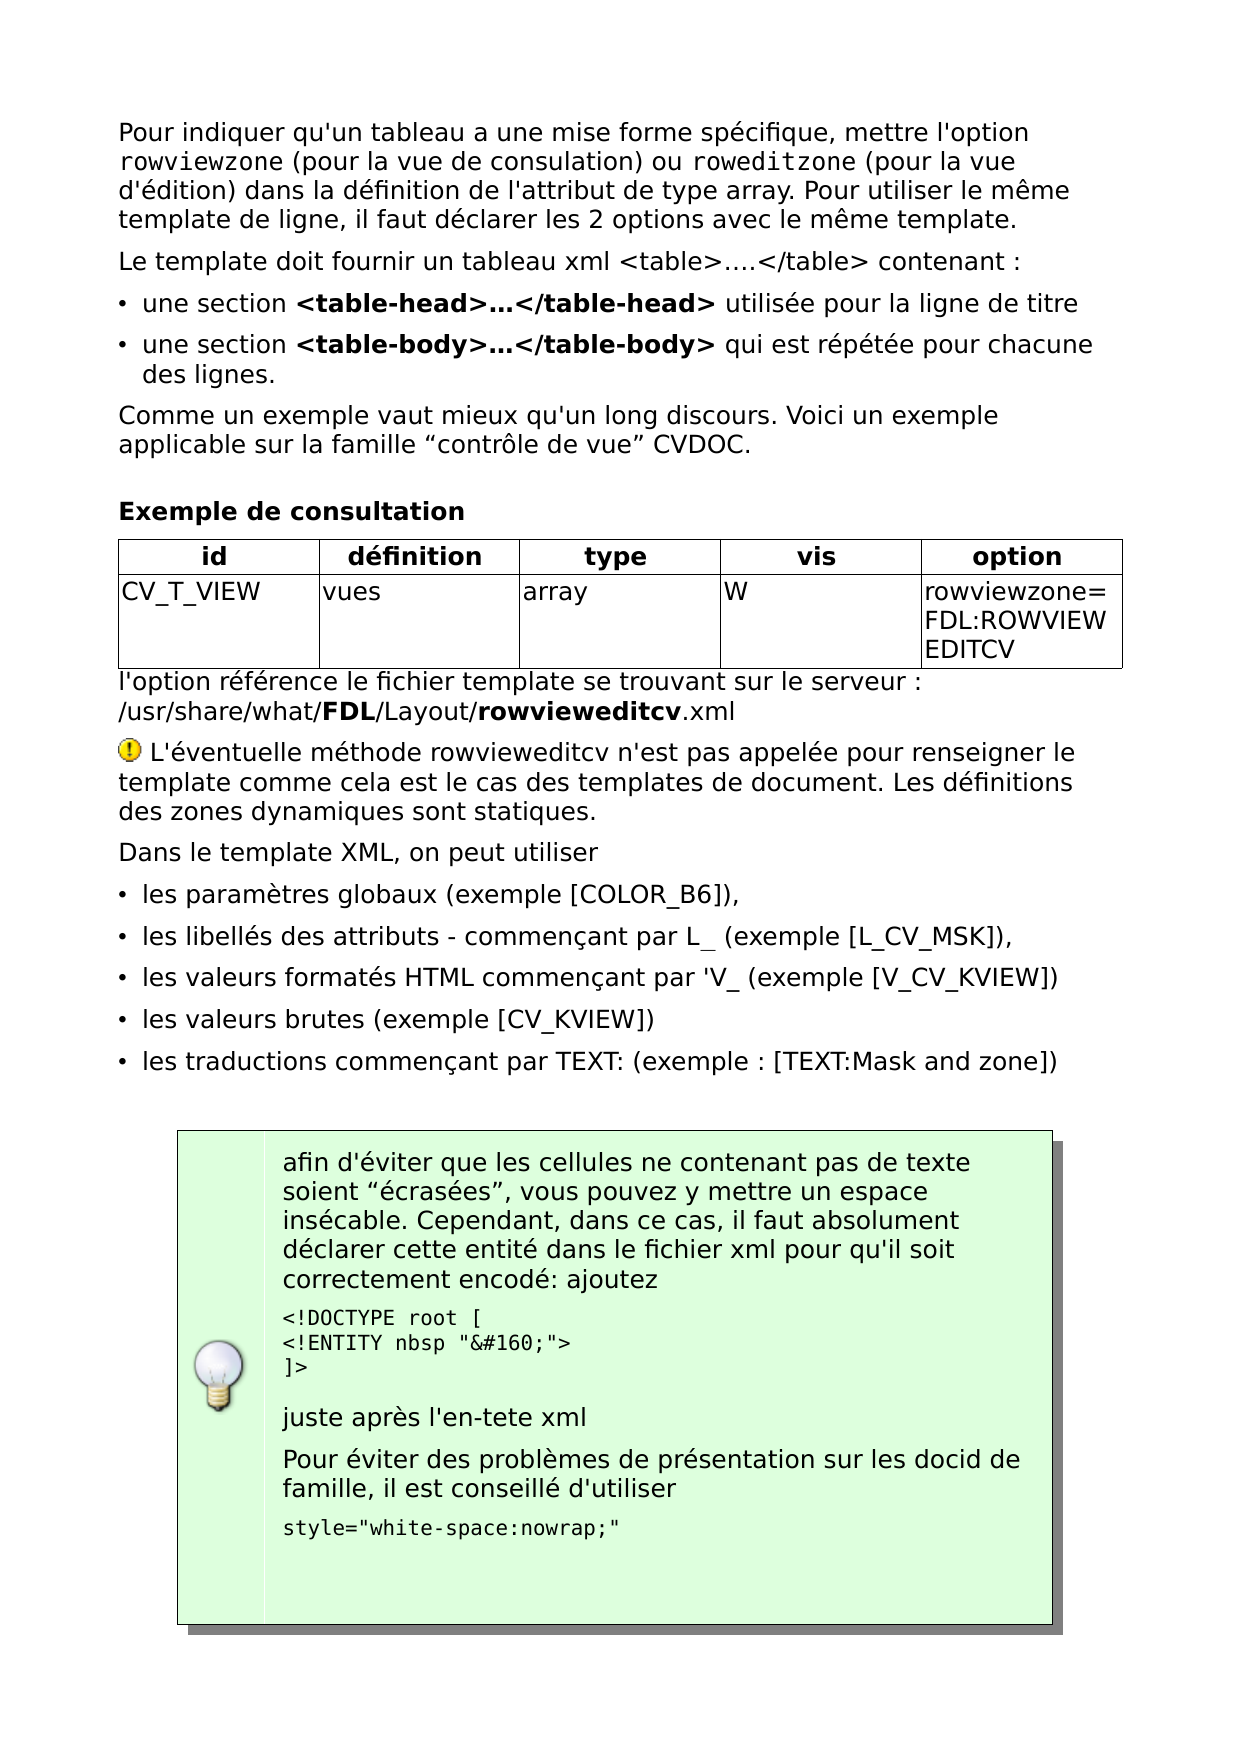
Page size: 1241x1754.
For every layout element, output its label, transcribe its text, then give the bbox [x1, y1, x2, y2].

text L'éventuelle méthode rowvieweditcv n'est pas appelée pour renseigner le template comme cela est le cas des templates de document. Les définitions des zones dynamiques sont statiques. [118, 738, 1122, 826]
list les valeurs brutes (exemple [CV_KVIEW]) [118, 1005, 1122, 1034]
text Comme un exemple vaut mieux qu'un long discours. Voici un exemple applicable sur la famille “contrôle de vue” CVDOC. [118, 401, 1122, 460]
table_header [178, 1131, 264, 1624]
picture [183, 1339, 259, 1415]
table_cell W [721, 575, 921, 667]
table_header type [520, 540, 720, 574]
subtitle Exemple de consultation [118, 497, 1122, 526]
table_header afin d'éviter que les cellules ne contenant pas de texte soient “écrasées”, vous pouvez y mettre un espace insécable. Cependant, dans ce cas, il faut absolument déclarer cette entité dans le fichier xml pour qu'il soit correctement encodé: ajoutez <!DOCTYPE root [ <!ENTITY nbsp "&#160;"> ]> juste après l'en-tete xml Pour éviter des problèmes de présentation sur les docid de famille, il est conseillé d'utiliser style="white-space:nowrap;" [265, 1131, 1052, 1624]
table_cell CV_T_VIEW [119, 575, 319, 667]
list les valeurs formatés HTML commençant par 'V_ (exemple [V_CV_KVIEW]) [118, 964, 1122, 993]
list les libellés des attributs - commençant par L_ (exemple [L_CV_MSK]), [118, 922, 1122, 951]
table_header option [922, 540, 1122, 574]
list une section <table-body>…</table-body> qui est répétée pour chacune des lignes. [118, 331, 1122, 389]
table_cell vues [320, 575, 519, 667]
table_cell array [520, 575, 720, 667]
text Dans le template XML, on peut utiliser [118, 839, 1122, 868]
text Le template doit fournir un tableau xml <table>….</table> contenant : [118, 247, 1122, 276]
table_cell rowviewzone=FDL:ROWVIEWEDITCV [922, 575, 1122, 667]
table_header id [119, 540, 319, 574]
table_header définition [320, 540, 519, 574]
text l'option référence le fichier template se trouvant sur le serveur : /usr/share/what/FDL/Layout/rowvieweditcv.xml [118, 669, 1122, 726]
picture [118, 738, 142, 762]
text Pour indiquer qu'un tableau a une mise forme spécifique, mettre l'option rowviewzone (pour la vue de consulation) ou roweditzone (pour la vue d'édition) dans la définition de l'attribut de type array. Pour utiliser le même template de ligne, il faut déclarer les 2 options avec le même template. [118, 118, 1122, 235]
table_header vis [721, 540, 921, 574]
list une section <table-head>…</table-head> utilisée pour la ligne de titre [118, 289, 1122, 318]
list les paramètres globaux (exemple [COLOR_B6]), [118, 880, 1122, 909]
list les traductions commençant par TEXT: (exemple : [TEXT:Mask and zone]) [118, 1047, 1122, 1076]
